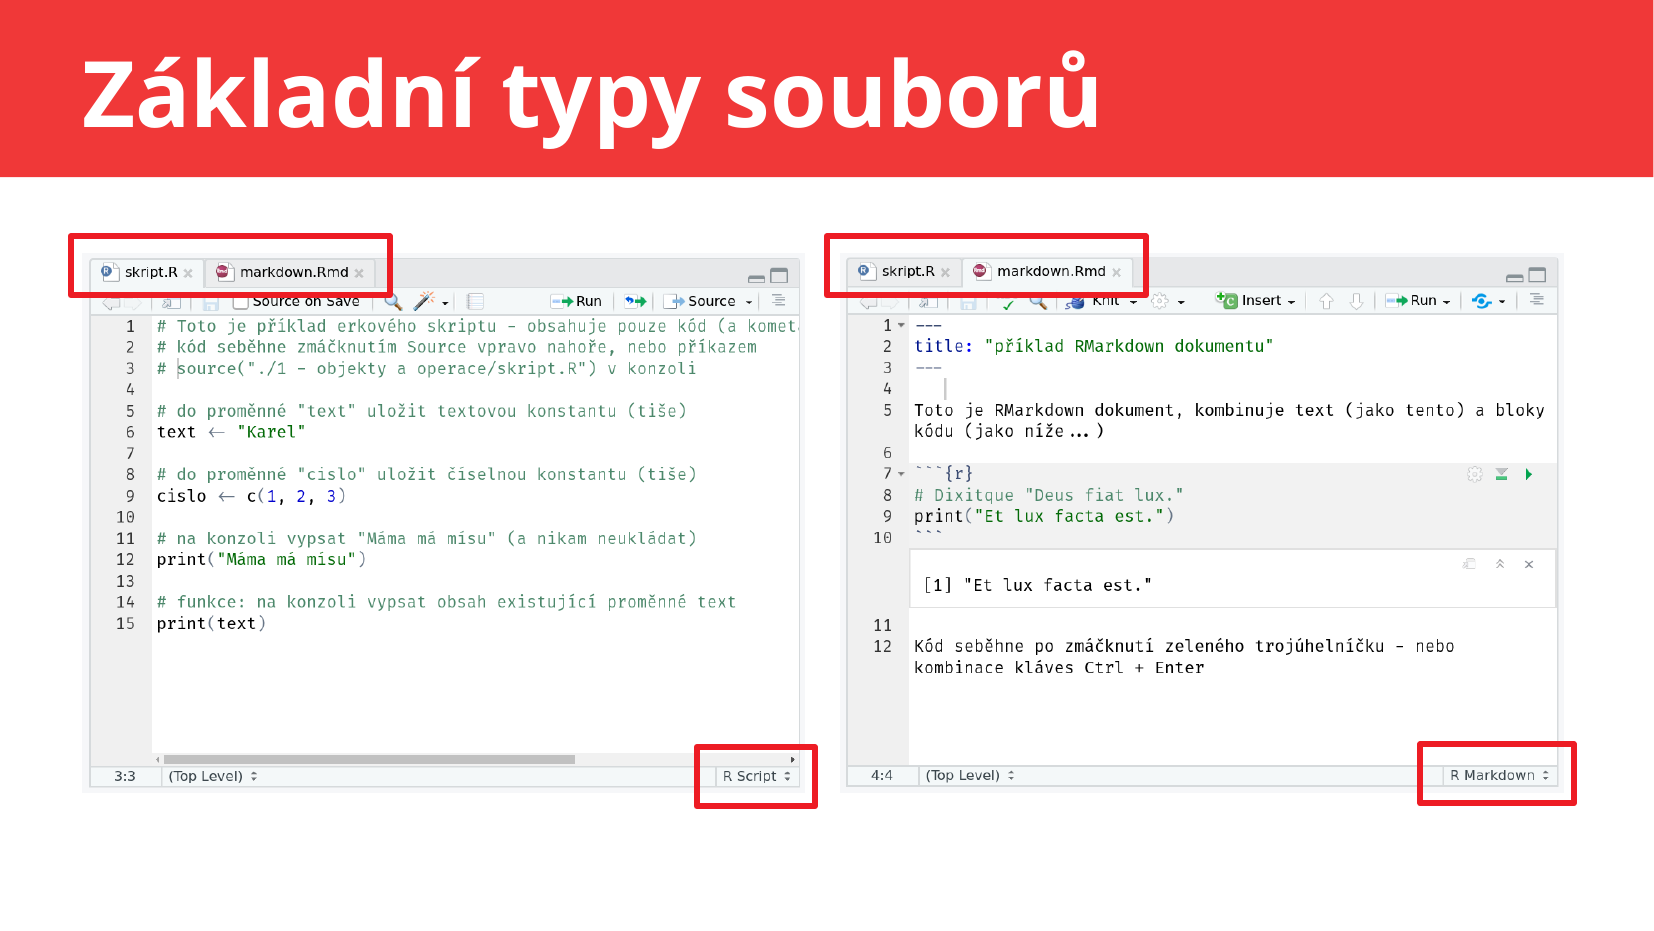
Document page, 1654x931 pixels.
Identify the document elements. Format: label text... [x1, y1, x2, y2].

picture [840, 253, 1564, 793]
picture [840, 253, 1143, 292]
picture [1423, 747, 1564, 793]
picture [82, 253, 805, 793]
picture [82, 253, 387, 292]
picture [700, 750, 805, 793]
title Základní typy souborů [82, 14, 1571, 171]
